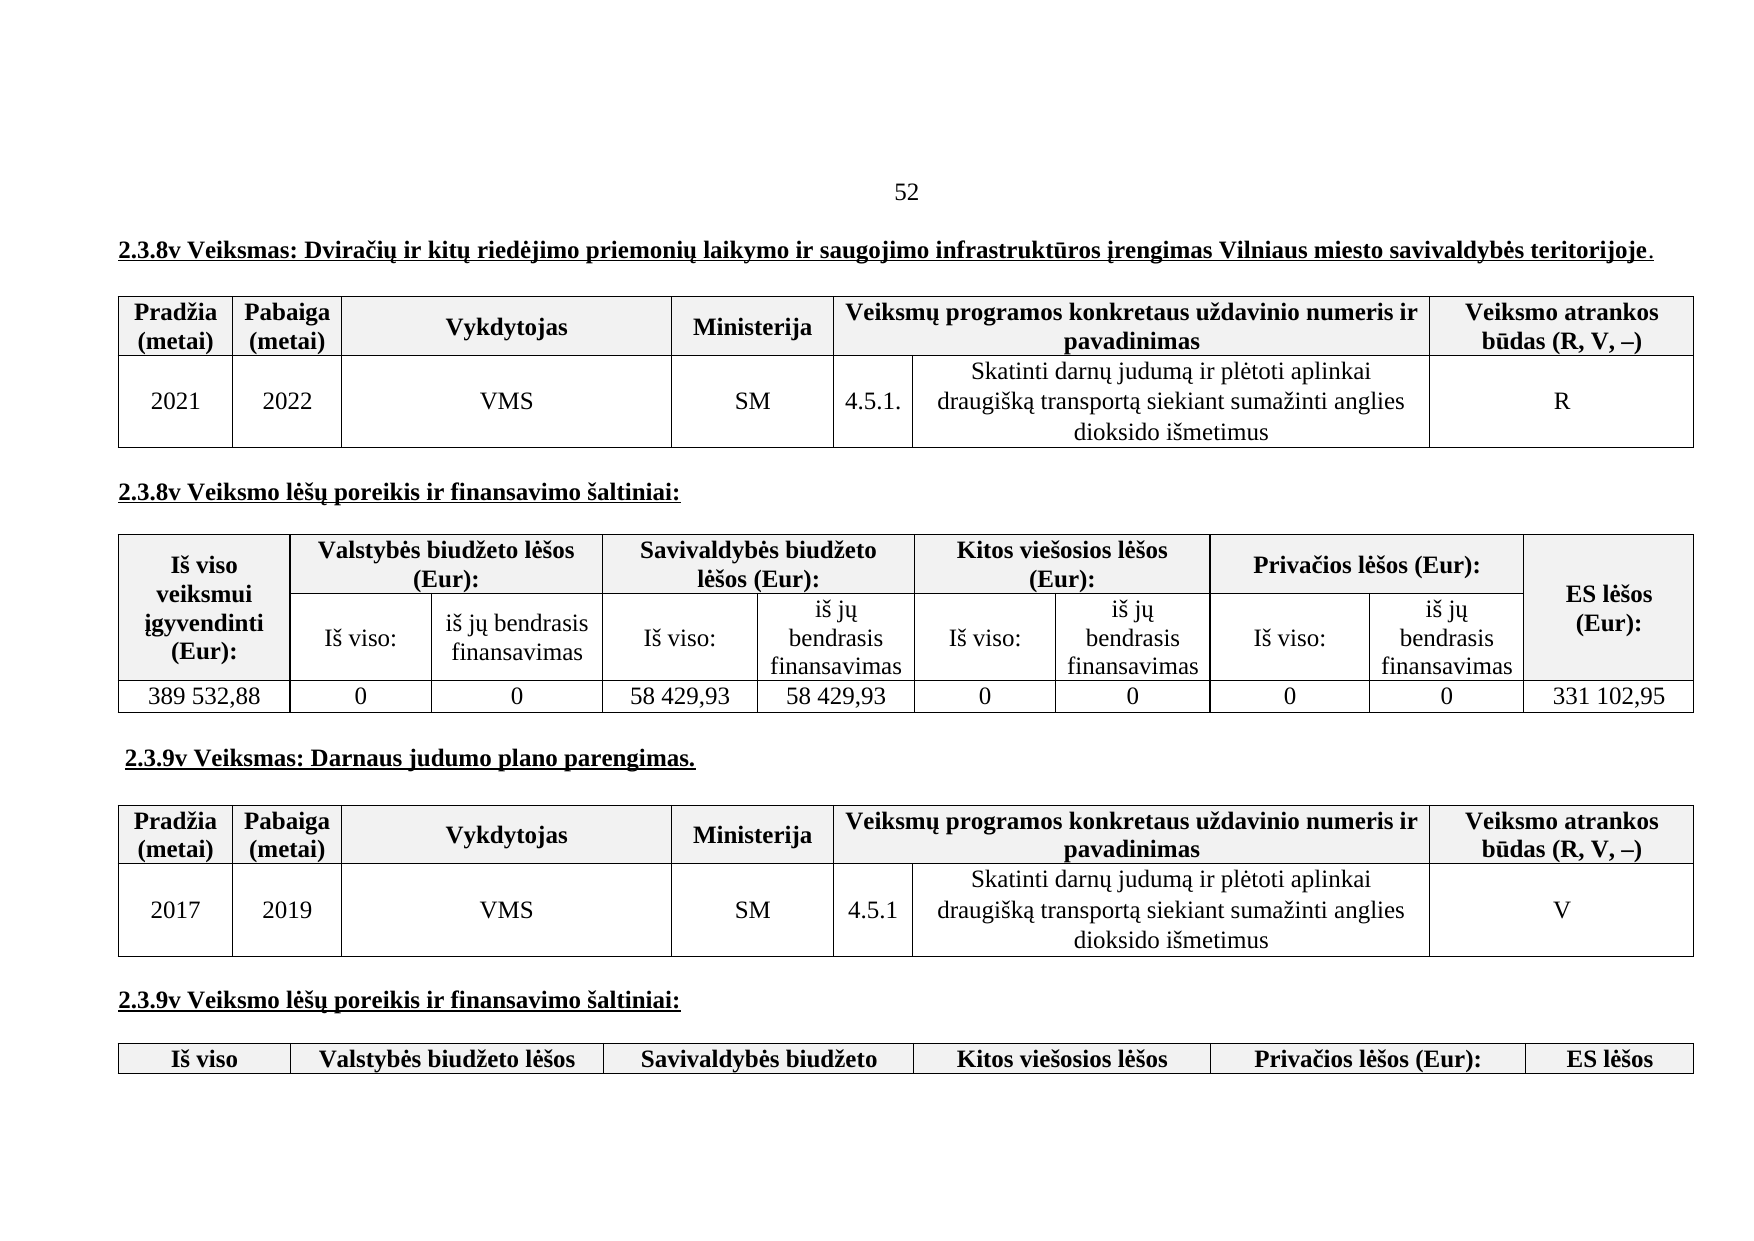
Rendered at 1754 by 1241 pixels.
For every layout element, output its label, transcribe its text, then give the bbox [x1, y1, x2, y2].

table_header Vykdytojas [342, 297, 671, 355]
table_header Savivaldybės biudžeto [604, 1044, 913, 1073]
table_cell 389 532,88 [119, 681, 289, 712]
table_header Ministerija [672, 806, 833, 863]
table_cell 0 [915, 681, 1055, 712]
table_header Pradžia (metai) [119, 297, 232, 355]
table_cell iš jų bendrasis finansavimas [432, 594, 602, 680]
table_cell VMS [342, 864, 671, 956]
table_cell 0 [291, 681, 431, 712]
table_cell 331 102,95 [1524, 681, 1693, 712]
table_cell iš jų bendrasis finansavimas [1056, 594, 1209, 680]
table_cell 0 [432, 681, 602, 712]
table_cell 4.5.1. [834, 356, 912, 447]
table_cell 2019 [233, 864, 341, 956]
table_cell 0 [1056, 681, 1209, 712]
table_cell Skatinti darnų judumą ir plėtoti aplinkai draugišką transportą siekiant sumažinti anglies dioksido išmetimus [913, 864, 1429, 956]
text 2.3.9v Veiksmo lėšų poreikis ir finansavimo šaltiniai: [118, 985, 1695, 1014]
table_cell Iš viso: [603, 594, 757, 680]
table_cell SM [672, 356, 833, 447]
text 2.3.8v Veiksmo lėšų poreikis ir finansavimo šaltiniai: [118, 477, 1695, 506]
table_header Pabaiga (metai) [233, 297, 341, 355]
table_header Veiksmų programos konkretaus uždavinio numeris ir pavadinimas [834, 297, 1429, 355]
table_cell 0 [1211, 681, 1369, 712]
table_header Savivaldybės biudžeto lėšos (Eur): [603, 535, 914, 593]
table_cell R [1430, 356, 1693, 447]
table_cell SM [672, 864, 833, 956]
table_cell Iš viso: [1211, 594, 1369, 680]
table_header Vykdytojas [342, 806, 671, 863]
table_header Iš viso [119, 1044, 290, 1073]
table_cell iš jų bendrasis finansavimas [758, 594, 914, 680]
table_header Ministerija [672, 297, 833, 355]
table_header Kitos viešosios lėšos [914, 1044, 1210, 1073]
text 2.3.8v Veiksmas: Dviračių ir kitų riedėjimo priemonių laikymo ir saugojimo infrastruktūros įrengimas Vilniaus miesto savivaldybės teritorijoje. [118, 235, 1695, 263]
table_cell V [1430, 864, 1693, 956]
table_header ES lėšos [1526, 1044, 1693, 1073]
text 2.3.9v Veiksmas: Darnaus judumo plano parengimas. [118, 743, 1695, 772]
table_cell iš jų bendrasis finansavimas [1370, 594, 1523, 680]
table_header Privačios lėšos (Eur): [1211, 535, 1523, 593]
table_header Iš viso veiksmui įgyvendinti (Eur): [119, 535, 289, 680]
table_header Veiksmo atrankos būdas (R, V, –) [1430, 806, 1693, 863]
table_header Valstybės biudžeto lėšos (Eur): [291, 535, 602, 593]
table_cell 2022 [233, 356, 341, 447]
table_cell Skatinti darnų judumą ir plėtoti aplinkai draugišką transportą siekiant sumažinti anglies dioksido išmetimus [913, 356, 1429, 447]
table_header Veiksmų programos konkretaus uždavinio numeris ir pavadinimas [834, 806, 1429, 863]
table_cell 58 429,93 [758, 681, 914, 712]
table_cell 2021 [119, 356, 232, 447]
table_cell 0 [1370, 681, 1523, 712]
table_header Veiksmo atrankos būdas (R, V, –) [1430, 297, 1693, 355]
table_header ES lėšos (Eur): [1524, 535, 1693, 680]
table_cell VMS [342, 356, 671, 447]
table_cell 2017 [119, 864, 232, 956]
table_header Pabaiga (metai) [233, 806, 341, 863]
table_cell 58 429,93 [603, 681, 757, 712]
table_cell Iš viso: [291, 594, 431, 680]
table_header Valstybės biudžeto lėšos [291, 1044, 603, 1073]
table_header Pradžia (metai) [119, 806, 232, 863]
table_cell 4.5.1 [834, 864, 912, 956]
table_cell Iš viso: [915, 594, 1055, 680]
table_header Privačios lėšos (Eur): [1211, 1044, 1525, 1073]
table_header Kitos viešosios lėšos (Eur): [915, 535, 1209, 593]
